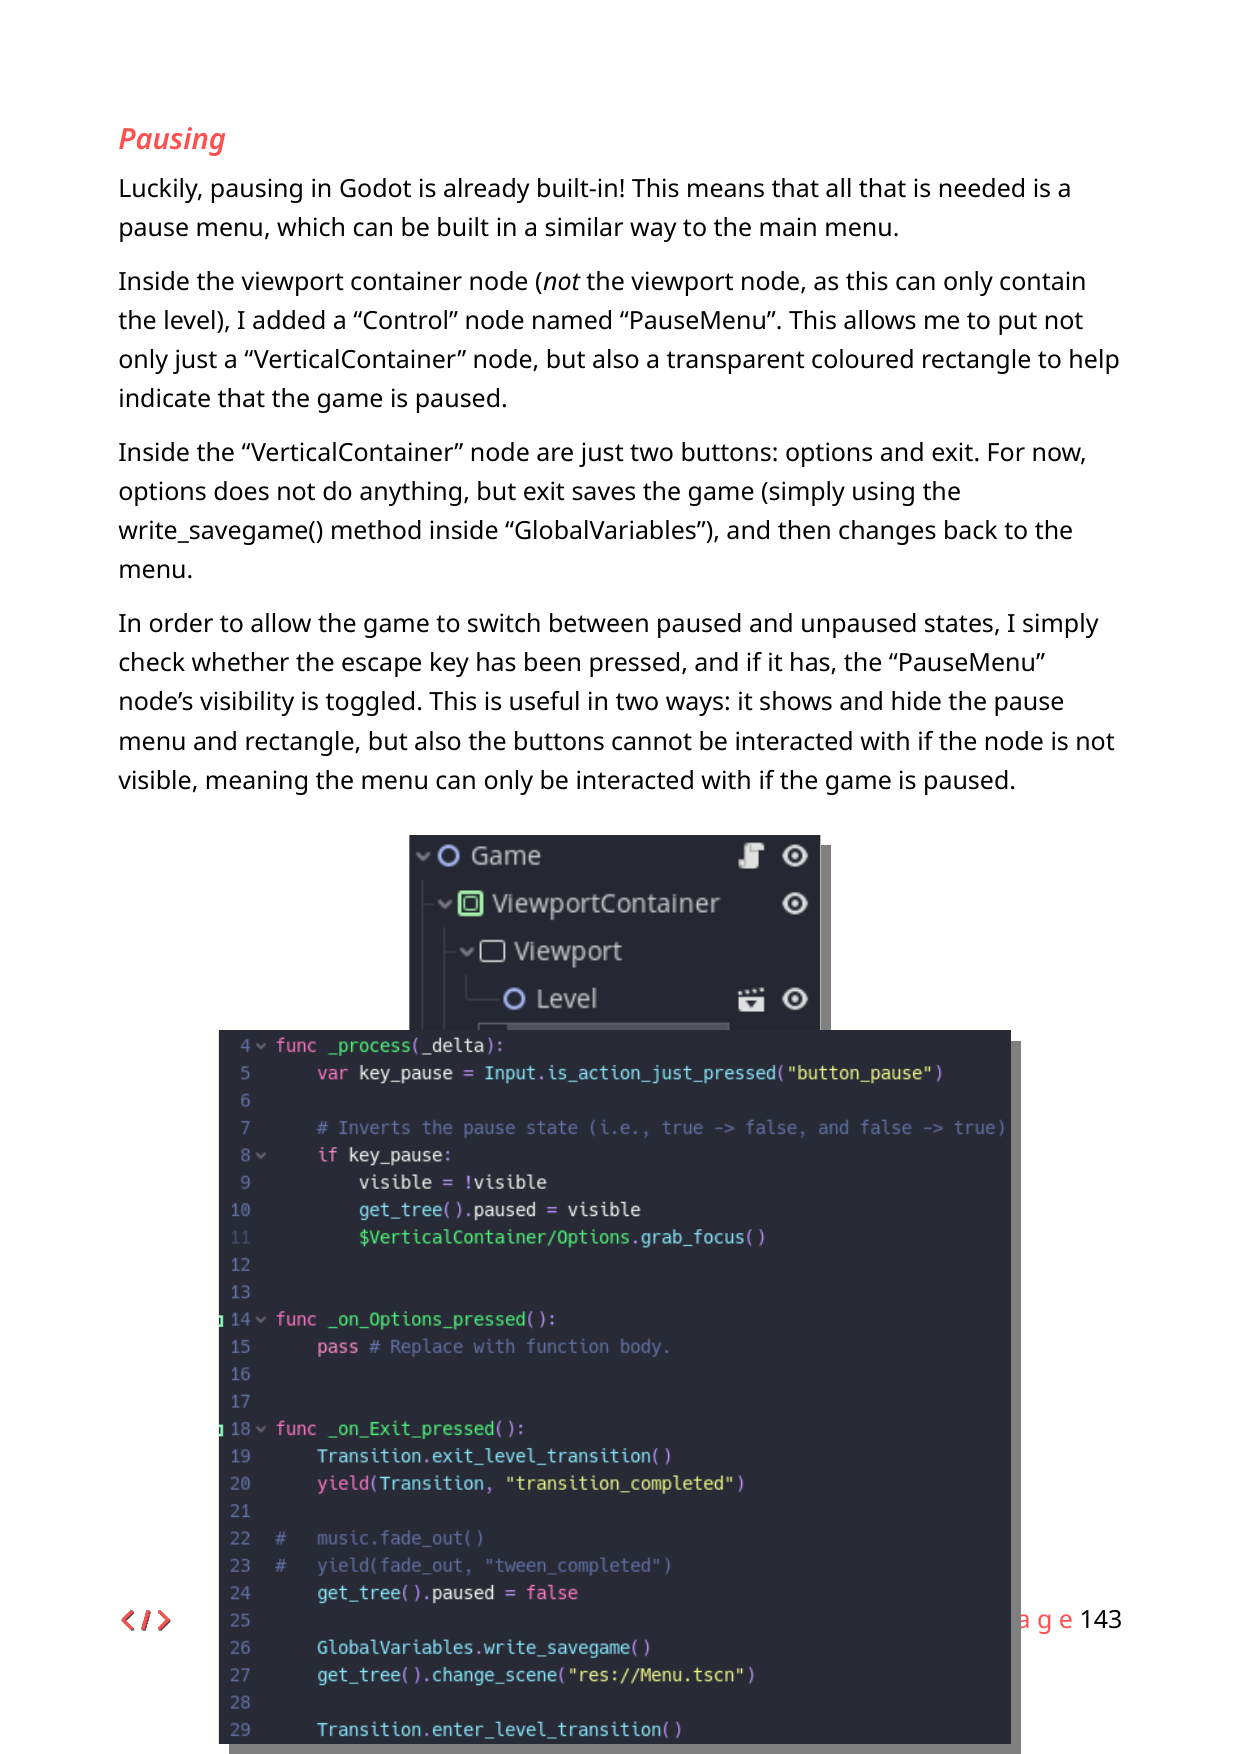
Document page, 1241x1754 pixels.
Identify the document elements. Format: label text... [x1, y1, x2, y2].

text Inside the “VerticalContainer” node are just two buttons: options and exit. For now, options does not do anything, but exit saves the game (simply using the write_savegame() method inside “GlobalVariables”), and then changes back to the menu. [118, 434, 1122, 586]
picture [116, 1591, 175, 1649]
picture [218, 835, 1011, 1744]
text In order to allow the game to switch between paused and unpaused states, I simply check whether the escape key has been pressed, and if it has, the “PauseMenu” node’s visibility is toggled. This is useful in two ways: it shows and hide the pause menu and rectangle, but also the buttons cannot be interacted with if the node is not visible, meaning the menu can only be interacted with if the game is paused. [118, 606, 1122, 796]
subtitle Pausing [118, 118, 1122, 158]
text Luckily, pausing in Godot is already built-in! This means that all that is needed is a pause menu, which can be built in a similar way to the main menu. [118, 170, 1122, 243]
text Inside the viewport container node (not the viewport node, as this can only contain the level), I added a “Control” node named “PauseMenu”. This allows me to put not only just a “VerticalContainer” node, but also a transparent coloured rectangle to help indicate that the game is paused. [118, 263, 1122, 415]
